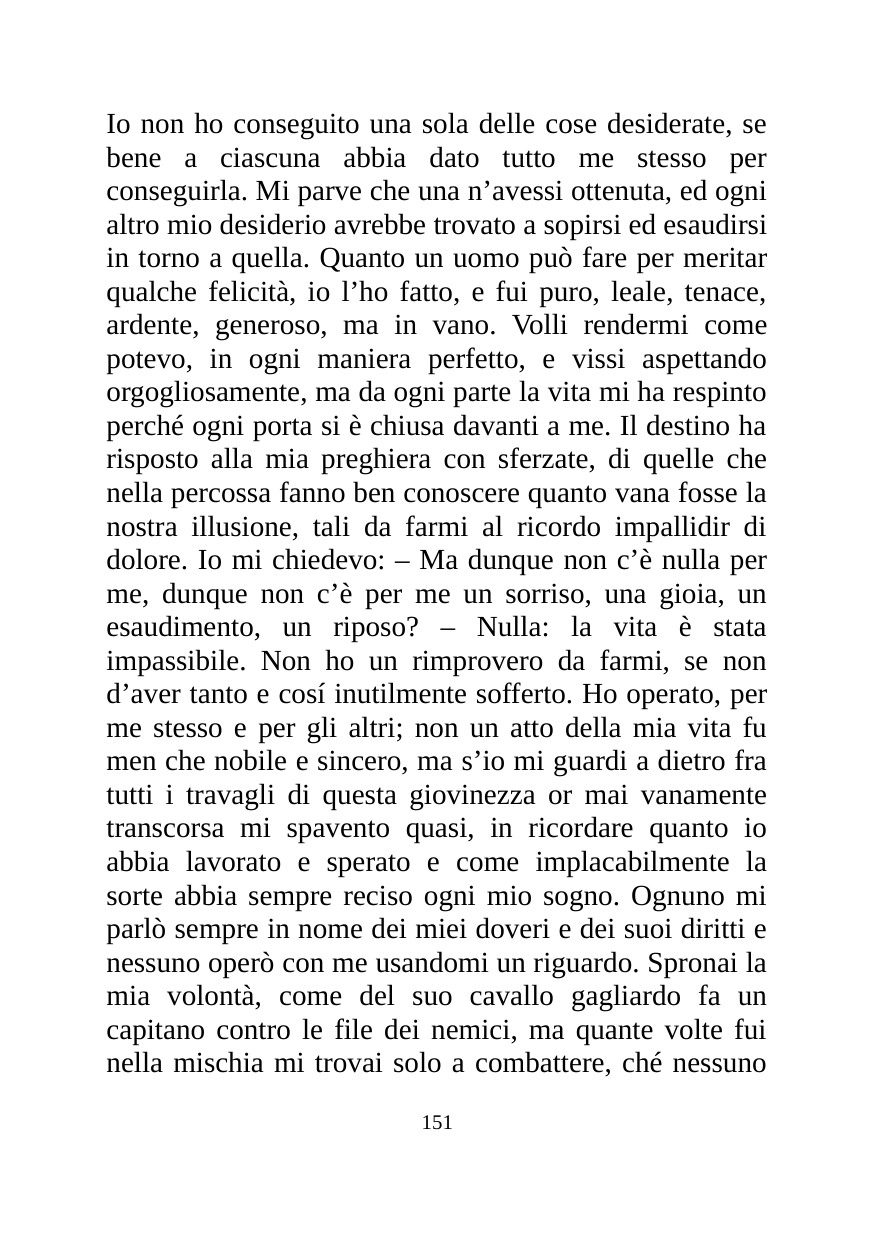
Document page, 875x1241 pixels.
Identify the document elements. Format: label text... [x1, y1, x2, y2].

text Io non ho conseguito una sola delle cose desiderate, se bene a ciascuna abbia dato tutto me stesso per conseguirla. Mi parve che una n’avessi ottenuta, ed ogni altro mio desiderio avrebbe trovato a sopirsi ed esaudirsi in torno a quella. Quanto un uomo può fare per meritar qualche felicità, io l’ho fatto, e fui puro, leale, tenace, ardente, generoso, ma in vano. Volli rendermi come potevo, in ogni maniera perfetto, e vissi aspettando orgogliosamente, ma da ogni parte la vita mi ha respinto perché ogni porta si è chiusa davanti a me. Il destino ha risposto alla mia preghiera con sferzate, di quelle che nella percossa fanno ben conoscere quanto vana fosse la nostra illusione, tali da farmi al ricordo impallidir di dolore. Io mi chiedevo: – Ma dunque non c’è nulla per me, dunque non c’è per me un sorriso, una gioia, un esaudimento, un riposo? – Nulla: la vita è stata impassibile. Non ho un rimprovero da farmi, se non d’aver tanto e cosí inutilmente sofferto. Ho operato, per me stesso e per gli altri; non un atto della mia vita fu men che nobile e sincero, ma s’io mi guardi a dietro fra tutti i travagli di questa giovinezza or mai vanamente transcorsa mi spavento quasi, in ricordare quanto io abbia lavorato e sperato e come implacabilmente la sorte abbia sempre reciso ogni mio sogno. Ognuno mi parlò sempre in nome dei miei doveri e dei suoi diritti e nessuno operò con me usandomi un riguardo. Spronai la mia volontà, come del suo cavallo gagliardo fa un capitano contro le file dei nemici, ma quante volte fui nella mischia mi trovai solo a combattere, ché nessuno [106, 106, 768, 1079]
